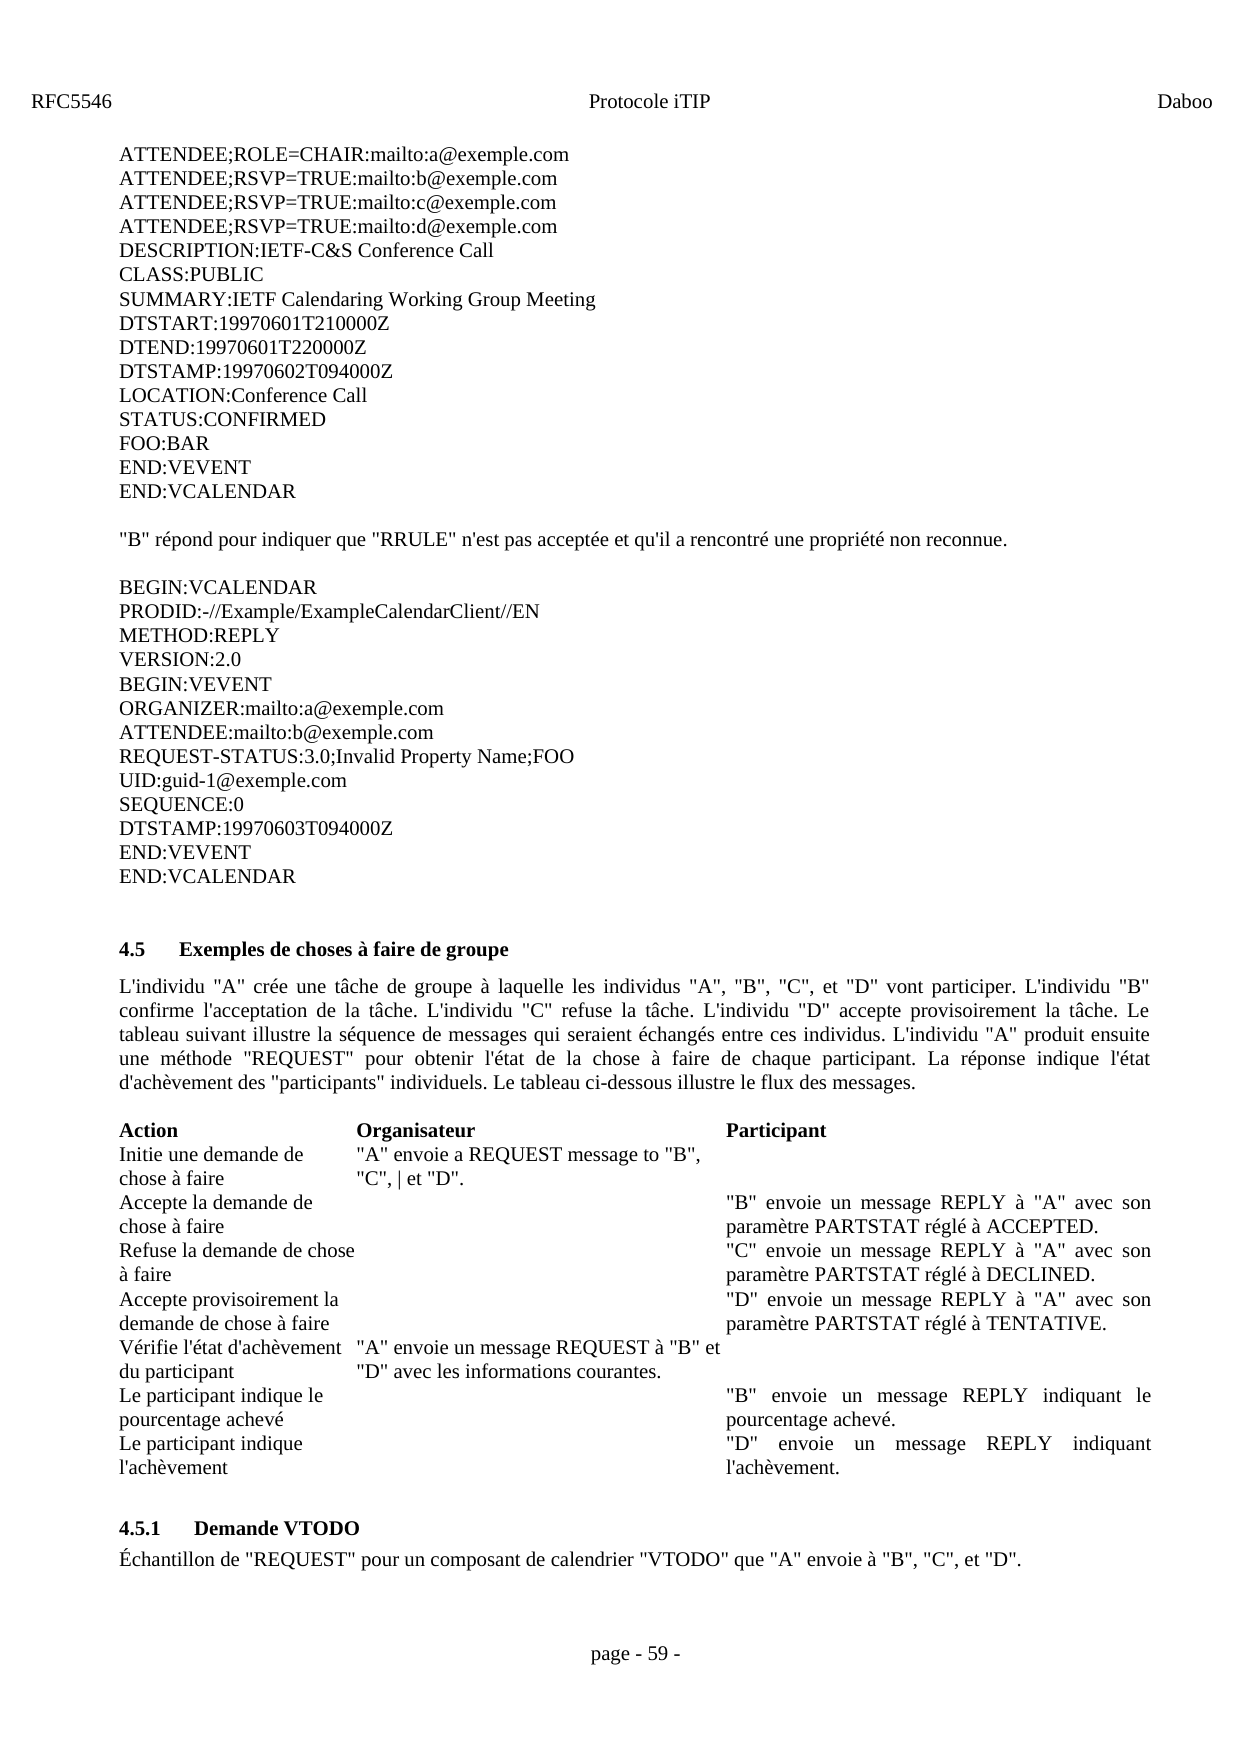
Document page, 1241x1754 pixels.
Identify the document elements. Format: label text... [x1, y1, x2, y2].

table_cell [356, 1431, 726, 1479]
text BEGIN:VCALENDAR [119, 575, 1152, 599]
text ATTENDEE;ROLE=CHAIR:mailto:a@exemple.com [119, 142, 1152, 166]
text END:VCALENDAR [119, 864, 1152, 888]
text SEQUENCE:0 [119, 792, 1152, 816]
text END:VEVENT [119, 455, 1152, 479]
table_header Participant [726, 1118, 1152, 1142]
table_header Organisateur [356, 1118, 726, 1142]
text DTSTART:19970601T210000Z [119, 311, 1152, 334]
text ORGANIZER:mailto:a@exemple.com [119, 696, 1152, 719]
text Échantillon de "REQUEST" pour un composant de calendrier "VTODO" que "A" envoie à "B", "C", et "D". [119, 1547, 1152, 1571]
table_cell Vérifie l'état d'achèvement du participant [119, 1335, 356, 1383]
table_cell [356, 1238, 726, 1286]
text DTEND:19970601T220000Z [119, 334, 1152, 359]
table_cell "A" envoie un message REQUEST à "B" et "D" avec les informations courantes. [356, 1335, 726, 1383]
text STATUS:CONFIRMED [119, 407, 1152, 431]
table_cell [356, 1286, 726, 1334]
text DTSTAMP:19970603T094000Z [119, 816, 1152, 840]
table_cell "D" envoie un message REPLY à "A" avec son paramètre PARTSTAT réglé à TENTATIVE. [726, 1286, 1152, 1334]
table_cell "B" envoie un message REPLY à "A" avec son paramètre PARTSTAT réglé à ACCEPTED. [726, 1190, 1152, 1238]
text UID:guid-1@exemple.com [119, 768, 1152, 792]
table_cell [726, 1335, 1152, 1383]
table_cell "D" envoie un message REPLY indiquant l'achèvement. [726, 1431, 1152, 1479]
text DESCRIPTION:IETF-C&S Conference Call [119, 238, 1152, 262]
text END:VCALENDAR [119, 479, 1152, 503]
text BEGIN:VEVENT [119, 671, 1152, 696]
text VERSION:2.0 [119, 647, 1152, 671]
table_cell Le participant indique l'achèvement [119, 1431, 356, 1479]
text CLASS:PUBLIC [119, 262, 1152, 286]
text ATTENDEE;RSVP=TRUE:mailto:b@exemple.com [119, 166, 1152, 190]
table_cell Refuse la demande de chose à faire [119, 1238, 356, 1286]
table_cell "B" envoie un message REPLY indiquant le pourcentage achevé. [726, 1383, 1152, 1431]
text ATTENDEE:mailto:b@exemple.com [119, 719, 1152, 744]
table_header Action [119, 1118, 356, 1142]
table_cell "A" envoie a REQUEST message to "B", "C", | et "D". [356, 1142, 726, 1190]
text LOCATION:Conference Call [119, 383, 1152, 407]
text DTSTAMP:19970602T094000Z [119, 359, 1152, 383]
text PRODID:-//Example/ExampleCalendarClient//EN [119, 599, 1152, 623]
subtitle 4.5.1 Demande VTODO [119, 1516, 1152, 1540]
text REQUEST-STATUS:3.0;Invalid Property Name;FOO [119, 744, 1152, 768]
text L'individu "A" crée une tâche de groupe à laquelle les individus "A", "B", "C", et "D" vont participer. L'individu "B" confirme l'acceptation de la tâche. L'individu "C" refuse la tâche. L'individu "D" accepte provisoirement la tâche. Le tableau suivant illustre la séquence de messages qui seraient échangés entre ces individus. L'individu "A" produit ensuite une méthode "REQUEST" pour obtenir l'état de la chose à faire de chaque participant. La réponse indique l'état d'achèvement des "participants" individuels. Le tableau ci-dessous illustre le flux des messages. [119, 974, 1152, 1094]
text FOO:BAR [119, 431, 1152, 455]
subtitle 4.5 Exemples de choses à faire de groupe [119, 937, 1152, 961]
text END:VEVENT [119, 840, 1152, 864]
table_cell Accepte la demande de chose à faire [119, 1190, 356, 1238]
table_cell "C" envoie un message REPLY à "A" avec son paramètre PARTSTAT réglé à DECLINED. [726, 1238, 1152, 1286]
table_cell Accepte provisoirement la demande de chose à faire [119, 1286, 356, 1334]
table_cell Le participant indique le pourcentage achevé [119, 1383, 356, 1431]
text METHOD:REPLY [119, 623, 1152, 647]
table_cell Initie une demande de chose à faire [119, 1142, 356, 1190]
table_cell [356, 1383, 726, 1431]
text "B" répond pour indiquer que "RRULE" n'est pas acceptée et qu'il a rencontré une propriété non reconnue. [119, 527, 1152, 551]
table_cell [356, 1190, 726, 1238]
text SUMMARY:IETF Calendaring Working Group Meeting [119, 286, 1152, 311]
text ATTENDEE;RSVP=TRUE:mailto:d@exemple.com [119, 214, 1152, 238]
table_cell [726, 1142, 1152, 1190]
text ATTENDEE;RSVP=TRUE:mailto:c@exemple.com [119, 190, 1152, 214]
